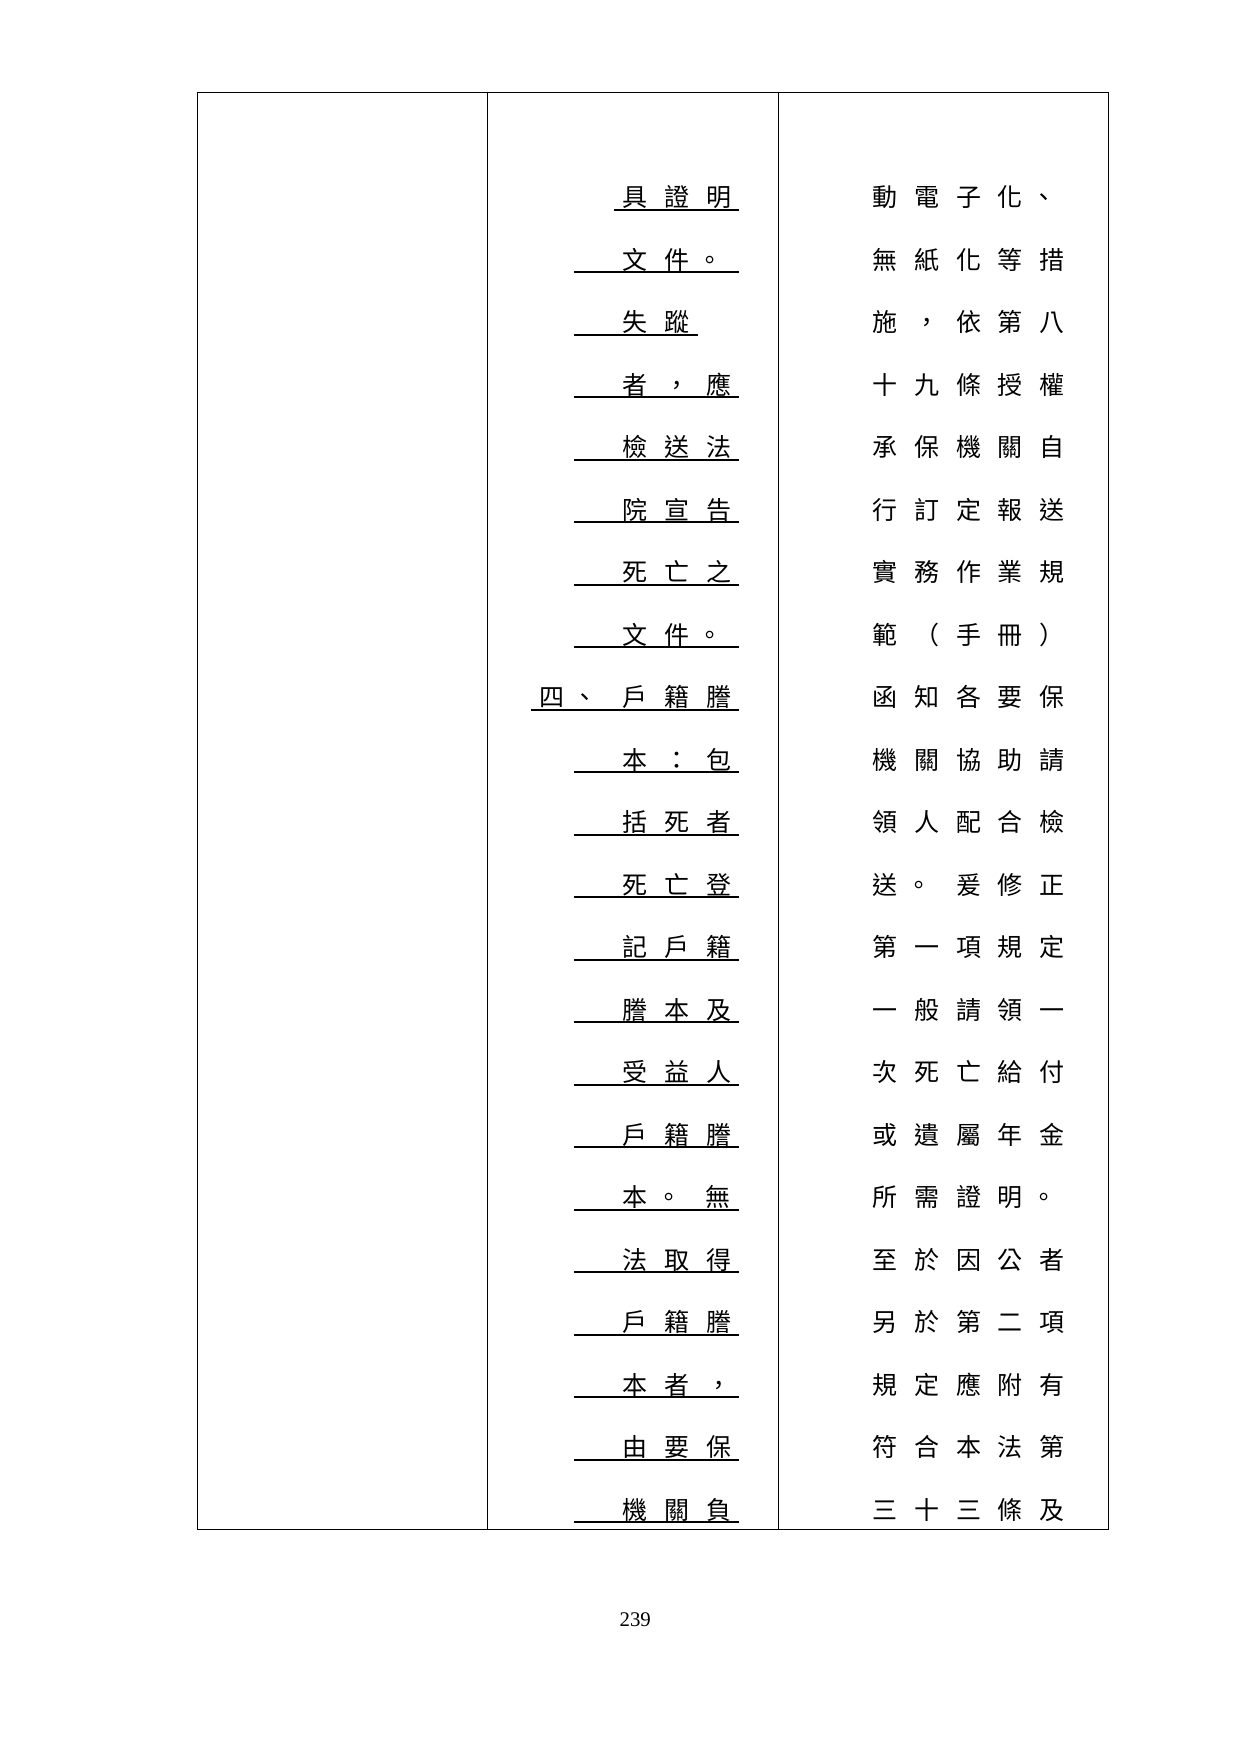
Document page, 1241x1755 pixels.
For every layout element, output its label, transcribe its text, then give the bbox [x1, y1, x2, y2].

table_cell 動電子化、無紙化等措施，依第八十九條授權承保機關自行訂定報送實務作業規範（手冊）函知各要保機關協助請領人配合檢送。爰修正第一項規定一般請領一次死亡給付或遺屬年金所需證明。至於因公者另於第二項規定應附有符合本法第三十三條及 [779, 93, 1108, 1529]
table_cell [198, 93, 487, 1529]
table_cell 具證明文件。失蹤者，應檢送法院宣告死亡之文件。 四、戶籍謄本：包括死者死亡登記戶籍謄本及受益人戶籍謄本。無法取得戶籍謄本者，由要保機關負 [488, 93, 778, 1529]
